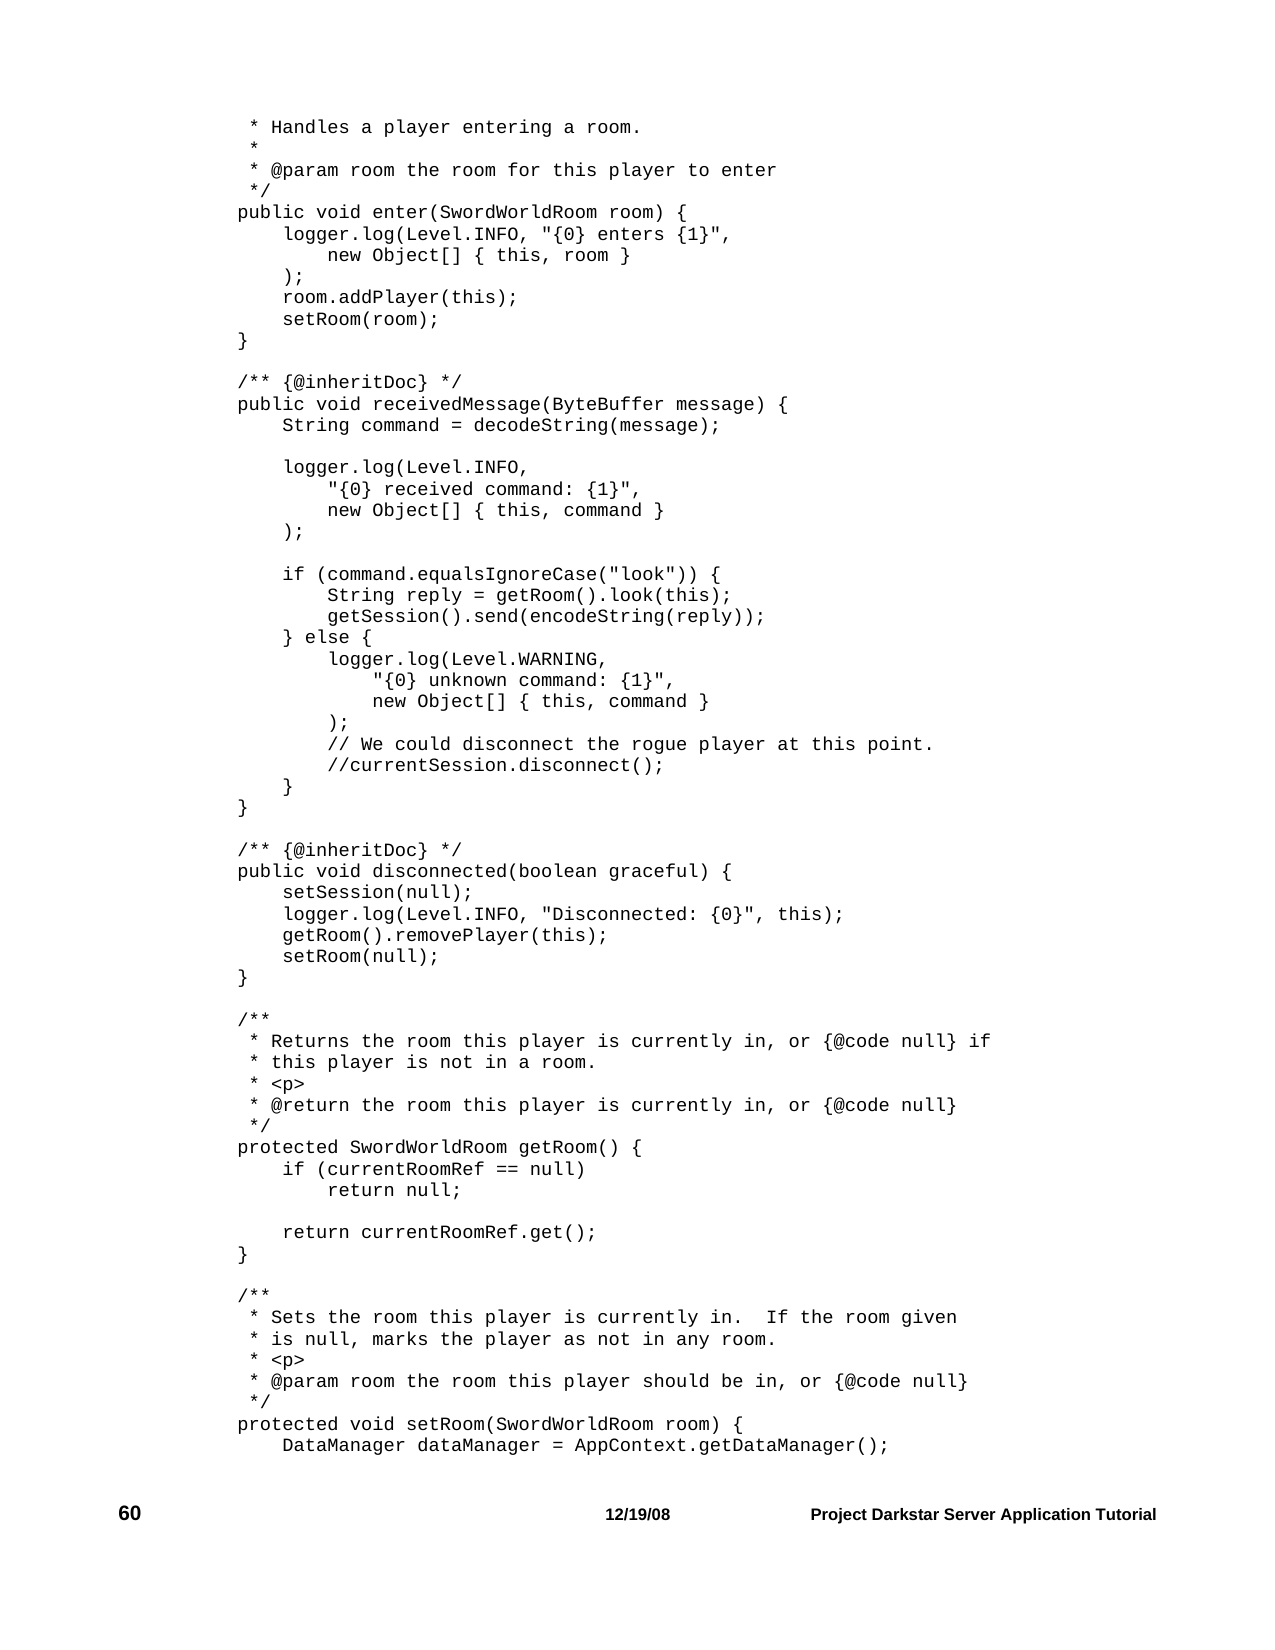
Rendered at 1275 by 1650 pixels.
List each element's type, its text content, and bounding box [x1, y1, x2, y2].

text /** [192, 1011, 1098, 1032]
text logger.log(Level.INFO, "Disconnected: {0}", this); [192, 904, 1098, 926]
text /** {@inheritDoc} */ [192, 841, 1098, 862]
text getSession().send(encodeString(reply)); [192, 607, 1098, 628]
text */ [192, 1393, 1098, 1414]
text setRoom(room); [192, 309, 1098, 331]
text } else { [192, 628, 1098, 649]
text * <p> [192, 1074, 1098, 1096]
text * <p> [192, 1351, 1098, 1372]
text logger.log(Level.WARNING, [192, 649, 1098, 671]
text room.addPlayer(this); [192, 288, 1098, 309]
text new Object[] { this, command } [192, 501, 1098, 522]
text "{0} received command: {1}", [192, 479, 1098, 501]
text protected SwordWorldRoom getRoom() { [192, 1138, 1098, 1159]
text * Sets the room this player is currently in. If the room given [192, 1308, 1098, 1329]
text //currentSession.disconnect(); [192, 756, 1098, 777]
text DataManager dataManager = AppContext.getDataManager(); [192, 1436, 1098, 1457]
text new Object[] { this, room } [192, 246, 1098, 267]
text * @return the room this player is currently in, or {@code null} [192, 1096, 1098, 1117]
text } [192, 968, 1098, 989]
text } [192, 331, 1098, 352]
text * this player is not in a room. [192, 1053, 1098, 1074]
text // We could disconnect the rogue player at this point. [192, 734, 1098, 756]
text setSession(null); [192, 883, 1098, 904]
text * [192, 139, 1098, 161]
text ); [192, 522, 1098, 543]
text ); [192, 267, 1098, 288]
text } [192, 798, 1098, 819]
text public void receivedMessage(ByteBuffer message) { [192, 394, 1098, 416]
text if (currentRoomRef == null) [192, 1159, 1098, 1181]
text * @param room the room for this player to enter [192, 161, 1098, 182]
text logger.log(Level.INFO, [192, 458, 1098, 479]
text return null; [192, 1181, 1098, 1202]
text "{0} unknown command: {1}", [192, 671, 1098, 692]
text * Handles a player entering a room. [192, 118, 1098, 139]
text getRoom().removePlayer(this); [192, 926, 1098, 947]
text public void enter(SwordWorldRoom room) { [192, 203, 1098, 224]
text protected void setRoom(SwordWorldRoom room) { [192, 1414, 1098, 1436]
text new Object[] { this, command } [192, 692, 1098, 713]
text setRoom(null); [192, 947, 1098, 968]
text if (command.equalsIgnoreCase("look")) { [192, 564, 1098, 586]
text */ [192, 1117, 1098, 1138]
text * Returns the room this player is currently in, or {@code null} if [192, 1032, 1098, 1053]
text String command = decodeString(message); [192, 416, 1098, 437]
text /** {@inheritDoc} */ [192, 373, 1098, 394]
text ); [192, 713, 1098, 734]
text logger.log(Level.INFO, "{0} enters {1}", [192, 224, 1098, 246]
text */ [192, 182, 1098, 203]
text String reply = getRoom().look(this); [192, 586, 1098, 607]
text } [192, 777, 1098, 798]
text /** [192, 1287, 1098, 1308]
text public void disconnected(boolean graceful) { [192, 862, 1098, 883]
text * is null, marks the player as not in any room. [192, 1329, 1098, 1351]
text return currentRoomRef.get(); [192, 1223, 1098, 1244]
text * @param room the room this player should be in, or {@code null} [192, 1372, 1098, 1393]
text } [192, 1244, 1098, 1266]
